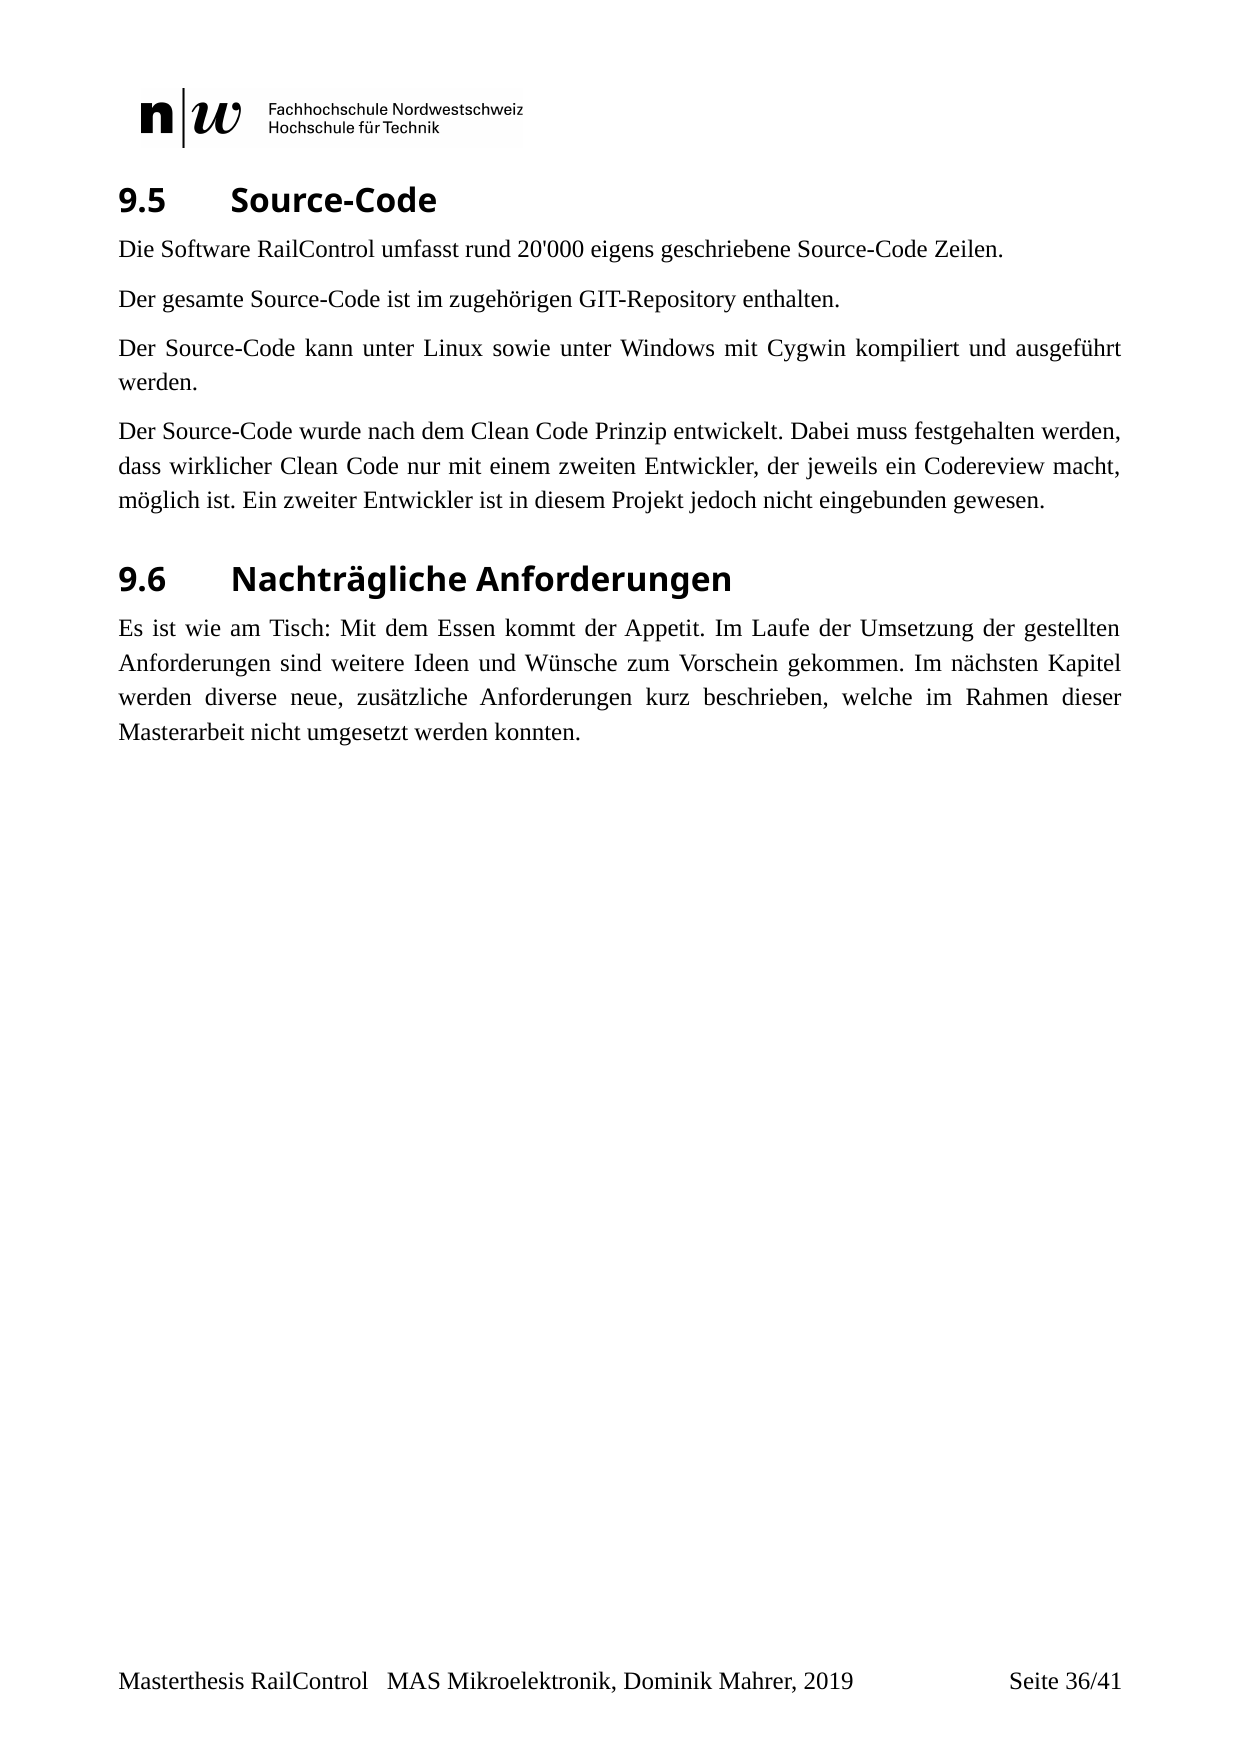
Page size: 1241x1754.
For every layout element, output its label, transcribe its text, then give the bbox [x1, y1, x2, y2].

picture [141, 88, 523, 148]
text Die Software RailControl umfasst rund 20'000 eigens geschriebene Source-Code Zeilen. [118, 234, 1122, 263]
text Es ist wie am Tisch: Mit dem Essen kommt der Appetit. Im Laufe der Umsetzung der gestellten Anforderungen sind weitere Ideen und Wünsche zum Vorschein gekommen. Im nächsten Kapitel werden diverse neue, zusätzliche Anforderungen kurz beschrieben, welche im Rahmen dieser Masterarbeit nicht umgesetzt werden konnten. [118, 613, 1122, 746]
subtitle Source-Code [118, 176, 1122, 222]
subtitle Nachträgliche Anforderungen [118, 555, 1122, 601]
text Der gesamte Source-Code ist im zugehörigen GIT-Repository enthalten. [118, 284, 1122, 312]
text Der Source-Code wurde nach dem Clean Code Prinzip entwickelt. Dabei muss festgehalten werden, dass wirklicher Clean Code nur mit einem zweiten Entwickler, der jeweils ein Codereview macht, möglich ist. Ein zweiter Entwickler ist in diesem Projekt jedoch nicht eingebunden gewesen. [118, 416, 1122, 514]
text Der Source-Code kann unter Linux sowie unter Windows mit Cygwin kompiliert und ausgeführt werden. [118, 333, 1122, 396]
